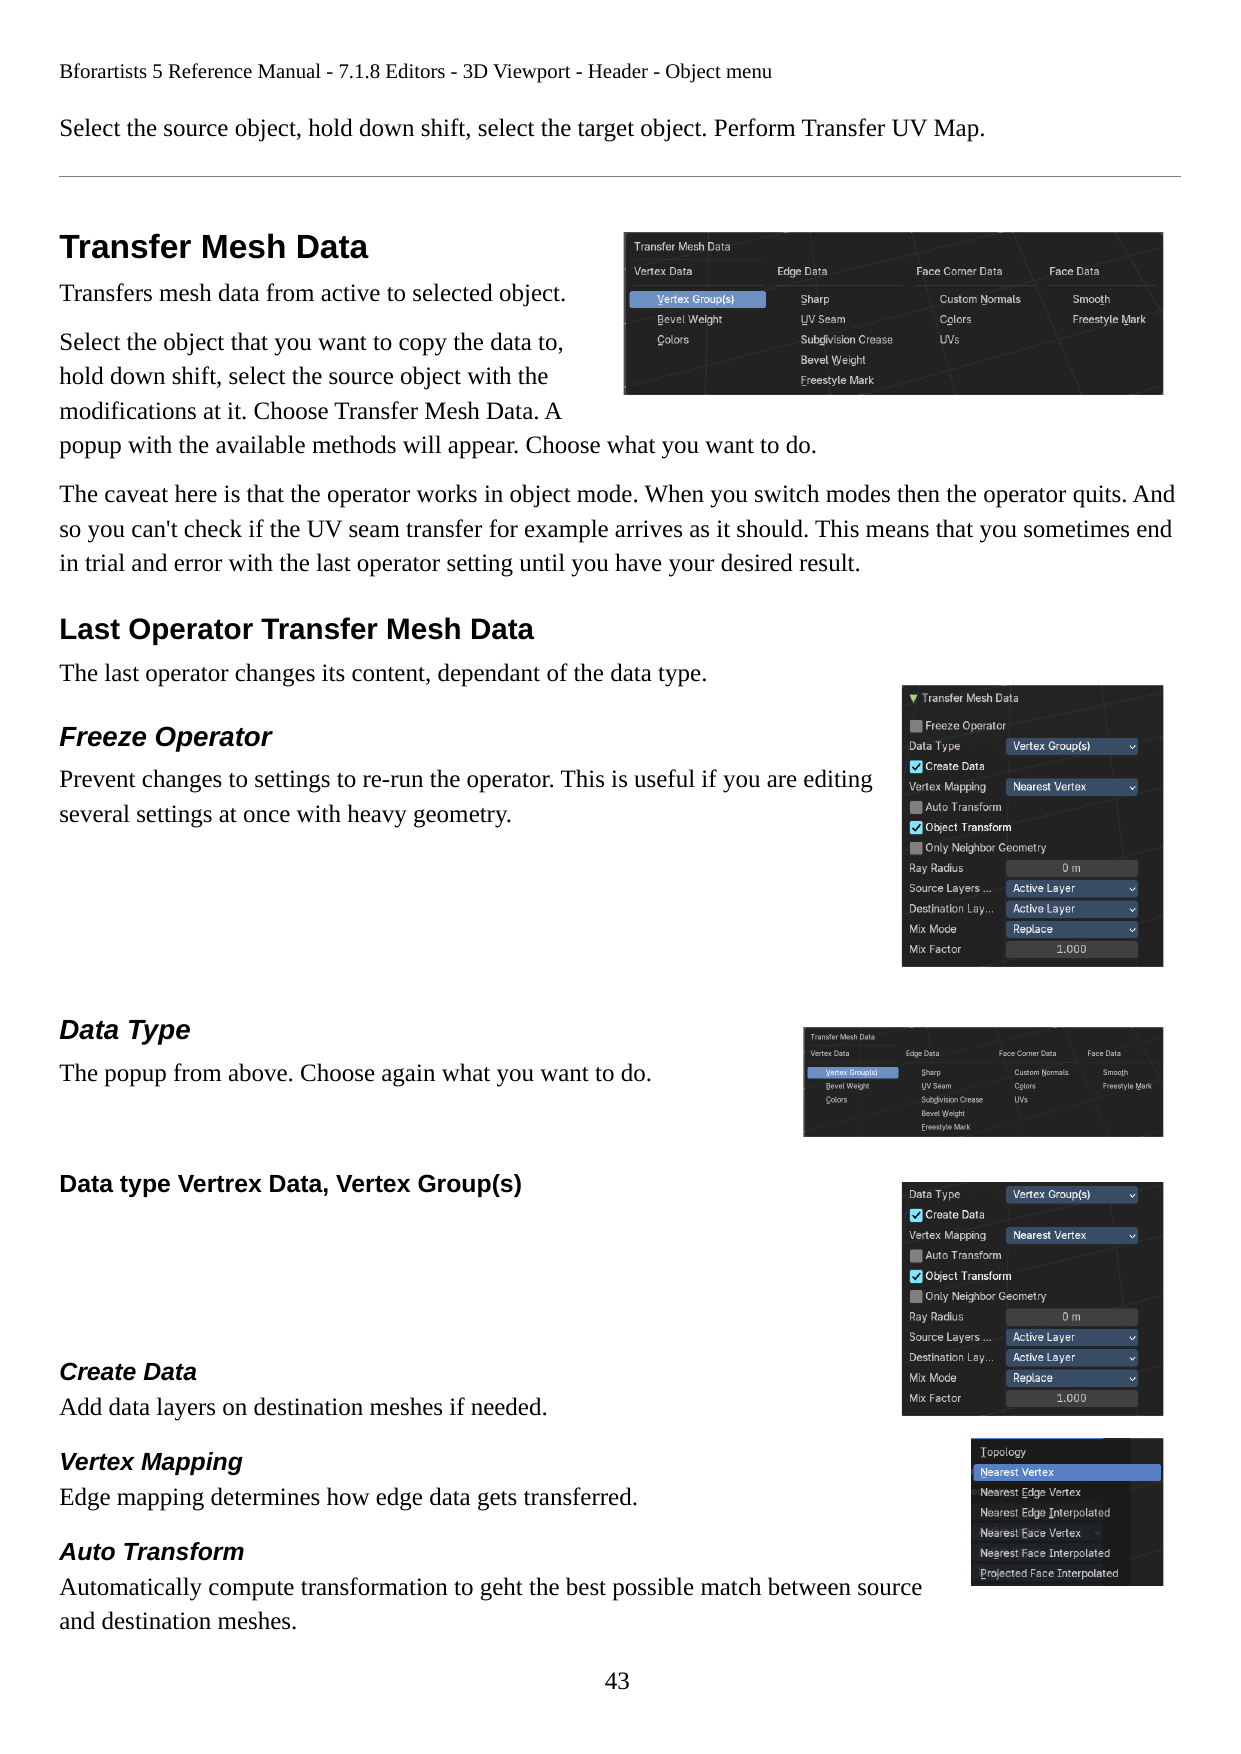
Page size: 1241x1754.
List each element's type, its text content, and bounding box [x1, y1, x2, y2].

subtitle [1164, 1447, 1181, 1476]
text The caveat here is that the operator works in object mode. When you switch modes then the operator quits. And so you can't check if the UV seam transfer for example arrives as it should. This means that you sometimes end in trial and error with the last operator setting until you have your desired result. [59, 479, 1181, 577]
subtitle Vertex Mapping [59, 1447, 971, 1476]
subtitle Last Operator Transfer Mesh Data [59, 612, 1181, 646]
text Edge mapping determines how edge data gets transferred. [59, 1482, 971, 1511]
text Transfers mesh data from active to selected object. [59, 278, 623, 307]
text Select the object that you want to copy the data to, hold down shift, select the source object with the modifications at it. Choose Transfer Mesh Data. A popup with the available methods will appear. Choose what you want to do. [59, 327, 1181, 459]
subtitle Transfer Mesh Data [59, 227, 1181, 265]
subtitle [1164, 1357, 1181, 1385]
text Add data layers on destination meshes if needed. [59, 1392, 1181, 1420]
picture [803, 1027, 1164, 1137]
subtitle [1164, 1537, 1181, 1566]
subtitle [1164, 720, 1181, 752]
text Prevent changes to settings to re-run the operator. This is useful if you are editing several settings at once with heavy geometry. [59, 764, 901, 828]
subtitle Data type Vertrex Data, Vertex Group(s) [59, 1169, 1181, 1197]
text The popup from above. Choose again what you want to do. [59, 1058, 803, 1087]
picture [623, 232, 1164, 395]
text Select the source object, hold down shift, select the target object. Perform Transfer UV Map. [59, 113, 1181, 141]
picture [971, 1438, 1164, 1586]
subtitle Freeze Operator [59, 720, 901, 752]
subtitle Data Type [59, 1014, 1181, 1046]
text Automatically compute transformation to geht the best possible match between source and destination meshes. [59, 1572, 1181, 1635]
subtitle Create Data [59, 1357, 901, 1385]
picture [901, 1182, 1164, 1416]
subtitle Auto Transform [59, 1537, 971, 1566]
picture [901, 685, 1164, 967]
text The last operator changes its content, dependant of the data type. [59, 658, 1181, 687]
